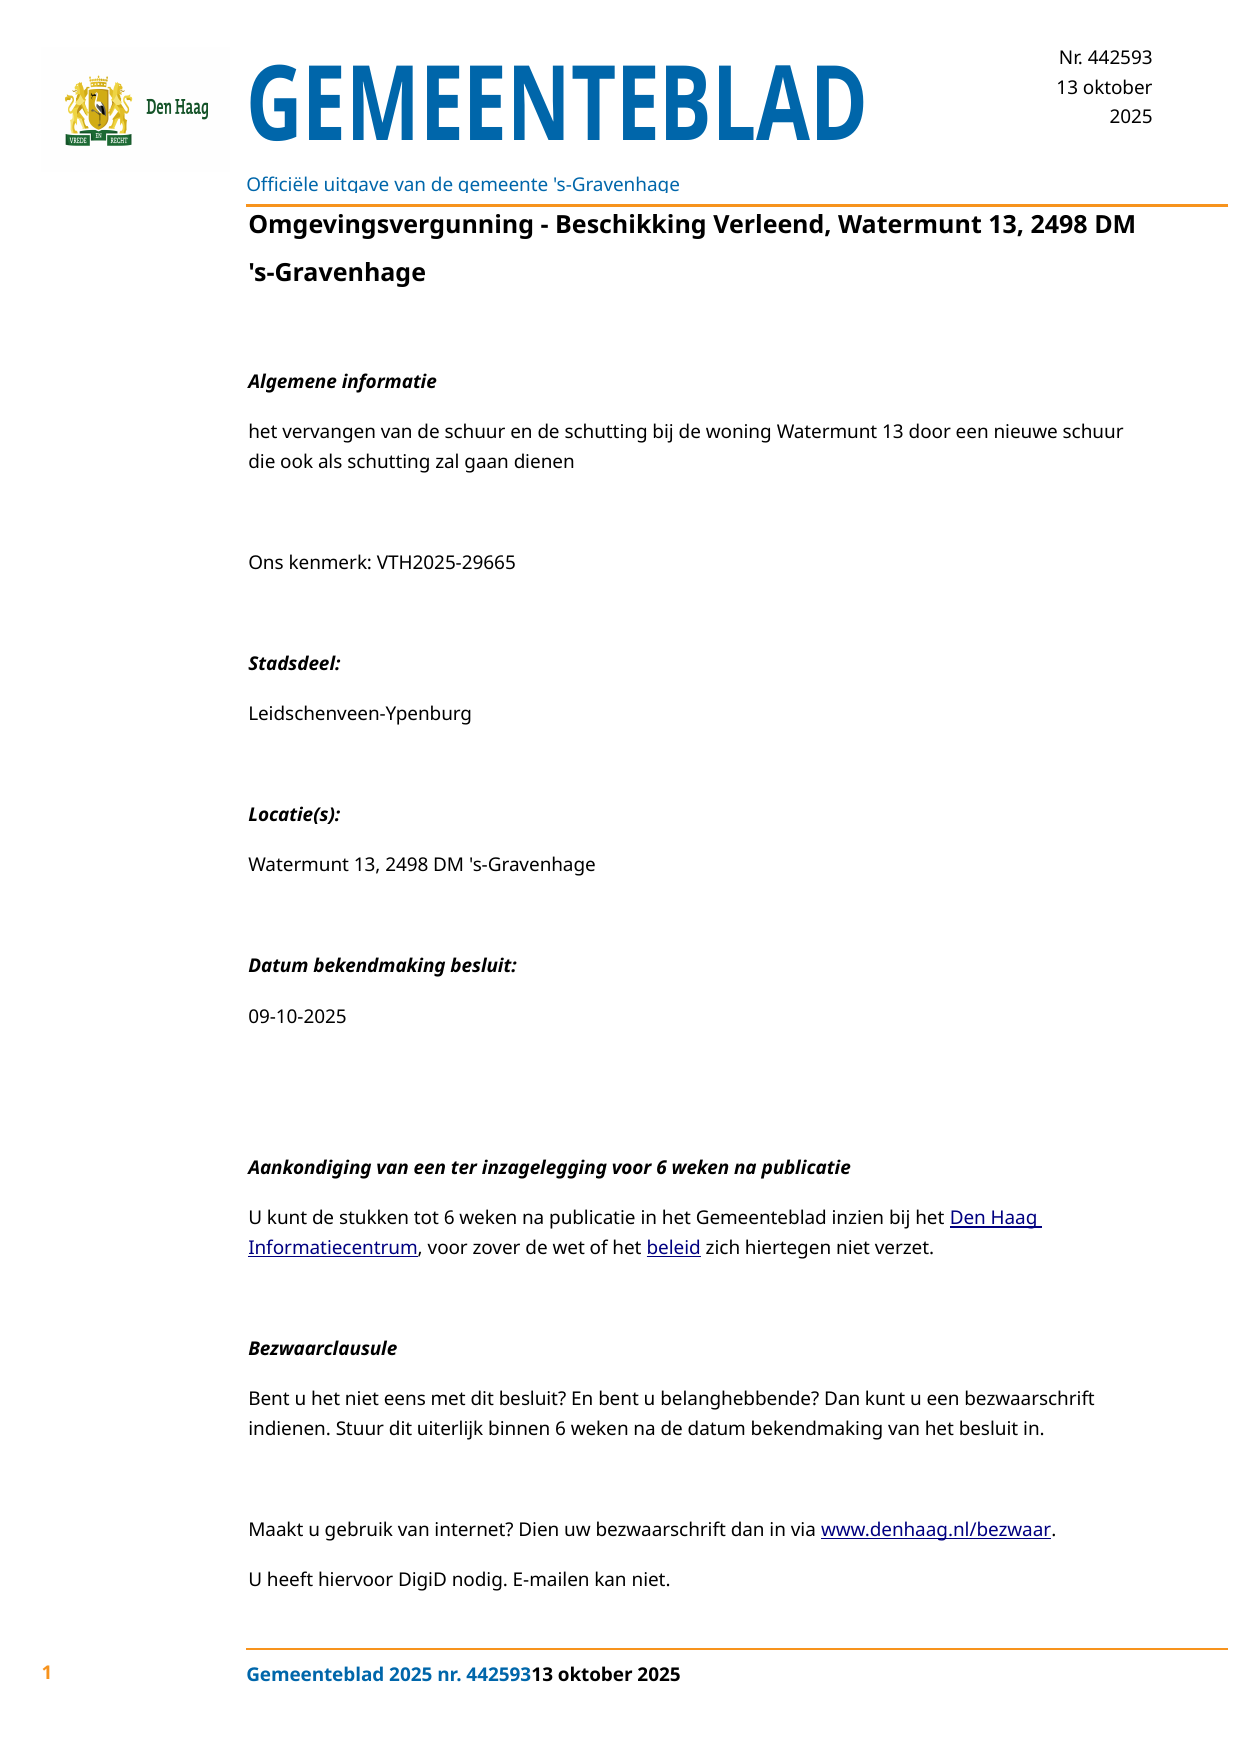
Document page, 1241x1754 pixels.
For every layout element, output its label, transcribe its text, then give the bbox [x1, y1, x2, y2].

text Stadsdeel: [248, 650, 1152, 676]
text 09-10-2025 [248, 1003, 1152, 1029]
text Bent u het niet eens met dit besluit? En bent u belanghebbende? Dan kunt u een bezwaarschrift indienen. Stuur dit uiterlijk binnen 6 weken na de datum bekendmaking van het besluit in. [248, 1385, 1152, 1441]
text U kunt de stukken tot 6 weken na publicatie in het Gemeenteblad inzien bij het Den Haag Informatiecentrum, voor zover de wet of het beleid zich hiertegen niet verzet. [248, 1204, 1152, 1260]
text Omgevingsvergunning - Beschikking Verleend, Watermunt 13, 2498 DM 's-Gravenhage [248, 207, 1152, 288]
text Locatie(s): [248, 801, 1152, 827]
text Bezwaarclausule [248, 1335, 1152, 1361]
text Ons kenmerk: VTH2025-29665 [248, 549, 1152, 575]
text Aankondiging van een ter inzagelegging voor 6 weken na publicatie [248, 1154, 1152, 1180]
text Leidschenveen-Ypenburg [248, 700, 1152, 726]
text U heeft hiervoor DigiD nodig. E-mailen kan niet. [248, 1566, 1152, 1592]
picture [41, 47, 231, 172]
text Watermunt 13, 2498 DM 's-Gravenhage [248, 852, 1152, 877]
text het vervangen van de schuur en de schutting bij de woning Watermunt 13 door een nieuwe schuur die ook als schutting zal gaan dienen [248, 419, 1152, 474]
text Datum bekendmaking besluit: [248, 952, 1152, 978]
text Maakt u gebruik van internet? Dien uw bezwaarschrift dan in via www.denhaag.nl/bezwaar. [248, 1516, 1152, 1542]
text Algemene informatie [248, 368, 1152, 394]
